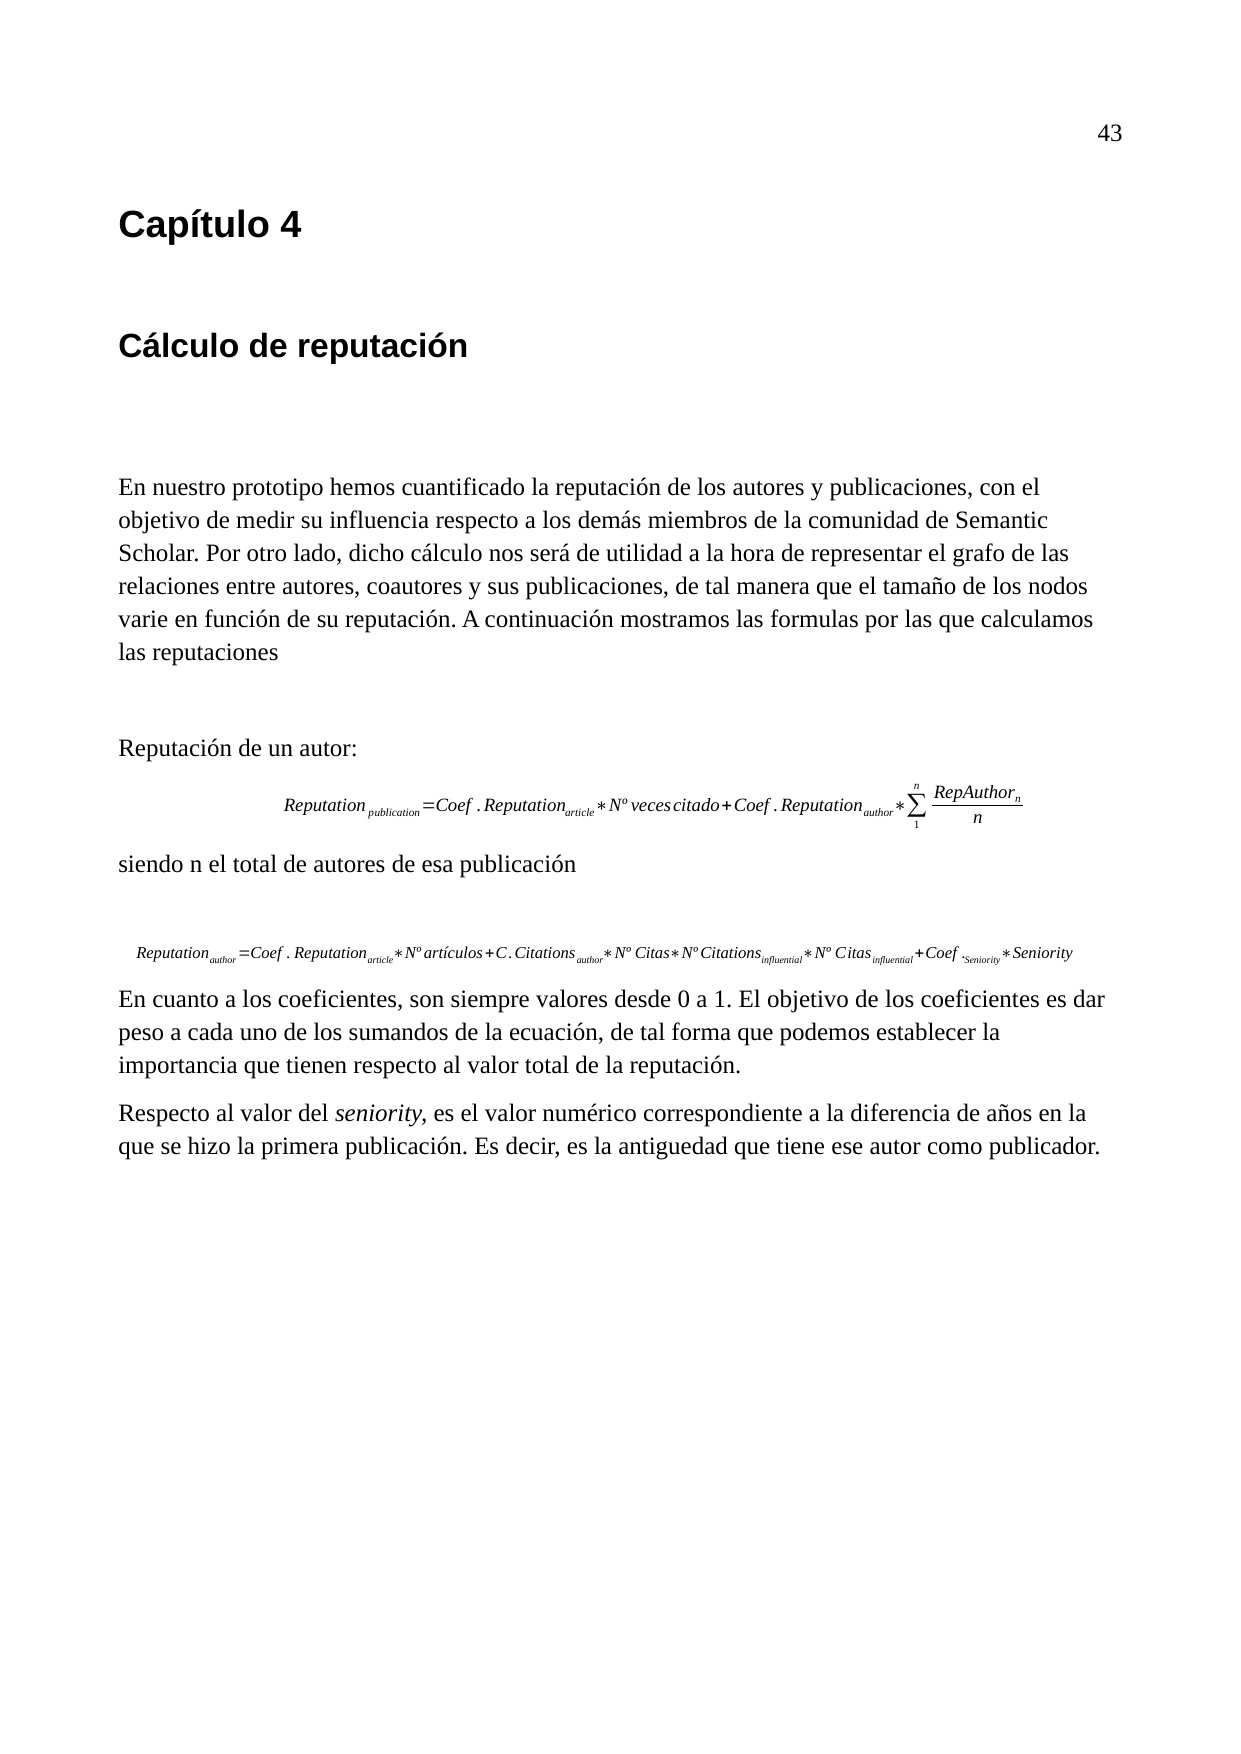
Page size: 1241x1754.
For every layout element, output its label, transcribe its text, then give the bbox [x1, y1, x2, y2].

subtitle Capítulo 4 [118, 201, 1122, 245]
text Reputación de un autor: [118, 733, 1122, 761]
text Respecto al valor del seniority, es el valor numérico correspondiente a la diferencia de años en la que se hizo la primera publicación. Es decir, es la antiguedad que tiene ese autor como publicador. [118, 1098, 1122, 1160]
text siendo n el total de autores de esa publicación [118, 849, 1122, 878]
text En cuanto a los coeficientes, son siempre valores desde 0 a 1. El objetivo de los coeficientes es dar peso a cada uno de los sumandos de la ecuación, de tal forma que podemos establecer la importancia que tienen respecto al valor total de la reputación. [118, 984, 1122, 1079]
subtitle Cálculo de reputación [118, 326, 1122, 364]
text En nuestro prototipo hemos cuantificado la reputación de los autores y publicaciones, con el objetivo de medir su influencia respecto a los demás miembros de la comunidad de Semantic Scholar. Por otro lado, dicho cálculo nos será de utilidad a la hora de representar el grafo de las relaciones entre autores, coautores y sus publicaciones, de tal manera que el tamaño de los nodos varie en función de su reputación. A continuación mostramos las formulas por las que calculamos las reputaciones [118, 472, 1122, 666]
